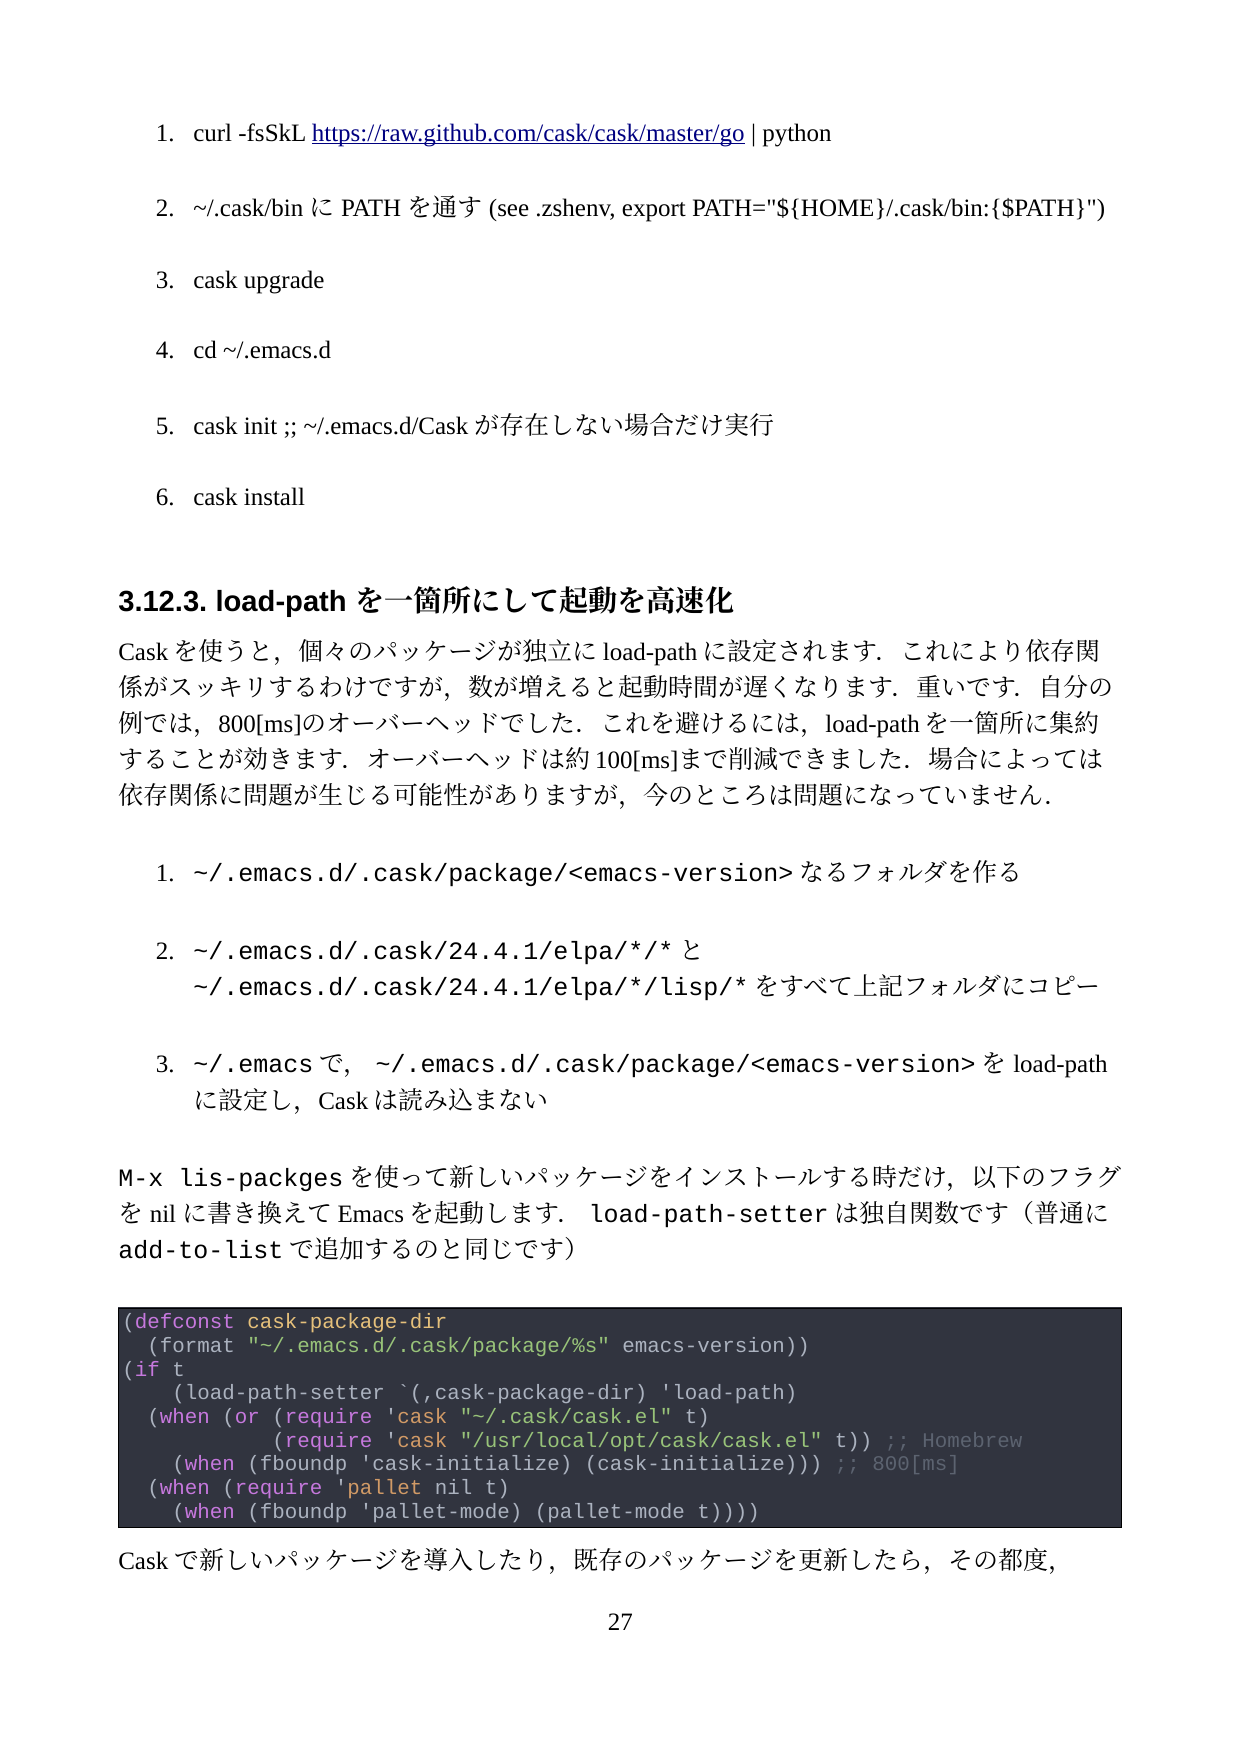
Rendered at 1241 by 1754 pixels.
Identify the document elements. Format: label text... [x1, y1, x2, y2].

text (load-path-setter `(,cask-package-dir) 'load-path) [119, 1378, 1121, 1402]
list ~/.emacs.d/.cask/package/<emacs-version> なるフォルダを作る [156, 853, 1122, 918]
text M-x lis-packges を使って新しいパッケージをインストールする時だけ，以下のフラグを nil に書き換えてEmacsを起動します． load-path-setter は独自関数です（普通に add-to-list で追加するのと同じです） [118, 1157, 1122, 1295]
list cask upgrade [156, 265, 1122, 323]
list ~/.cask/bin に PATH を通す (see .zshenv, export PATH="${HOME}/.cask/bin:{$PATH}") [156, 188, 1122, 253]
text (if t [119, 1355, 1121, 1378]
text (when (fboundp 'pallet-mode) (pallet-mode t)))) [119, 1497, 1121, 1527]
list cask init ;; ~/.emacs.d/Cask が存在しない場合だけ実行 [156, 405, 1122, 470]
text (when (fboundp 'cask-initialize) (cask-initialize))) ;; 800[ms] [119, 1449, 1121, 1473]
list curl -fsSkL https://raw.github.com/cask/cask/master/go | python [156, 118, 1122, 176]
list cask install [156, 482, 1122, 540]
text (format "~/.emacs.d/.cask/package/%s" emacs-version)) [119, 1331, 1121, 1355]
subtitle load-path を一箇所にして起動を高速化 [118, 577, 1122, 619]
text (defconst cask-package-dir [119, 1309, 1121, 1331]
text (require 'cask "/usr/local/opt/cask/cask.el" t)) ;; Homebrew [119, 1426, 1121, 1449]
text (when (or (require 'cask "~/.cask/cask.el" t) [119, 1402, 1121, 1426]
text (when (require 'pallet nil t) [119, 1473, 1121, 1497]
list cd ~/.emacs.d [156, 335, 1122, 393]
list ~/.emacs で， ~/.emacs.d/.cask/package/<emacs-version> を load-path に設定し，Caskは読み込まない [156, 1044, 1122, 1145]
list ~/.emacs.d/.cask/24.4.1/elpa/*/* と ~/.emacs.d/.cask/24.4.1/elpa/*/lisp/* をすべて上記フォルダにコピー [156, 930, 1122, 1032]
text Caskを使うと，個々のパッケージが独立にload-pathに設定されます．これにより依存関係がスッキリするわけですが，数が増えると起動時間が遅くなります．重いです．自分の例では，800[ms]のオーバーヘッドでした．これを避けるには，load-pathを一箇所に集約することが効きます．オーバーヘッドは約100[ms]まで削減できました．場合によっては依存関係に問題が生じる可能性がありますが，今のところは問題になっていません． [118, 632, 1122, 840]
text Cask で新しいパッケージを導入したり，既存のパッケージを更新したら，その都度， [118, 1541, 1122, 1577]
